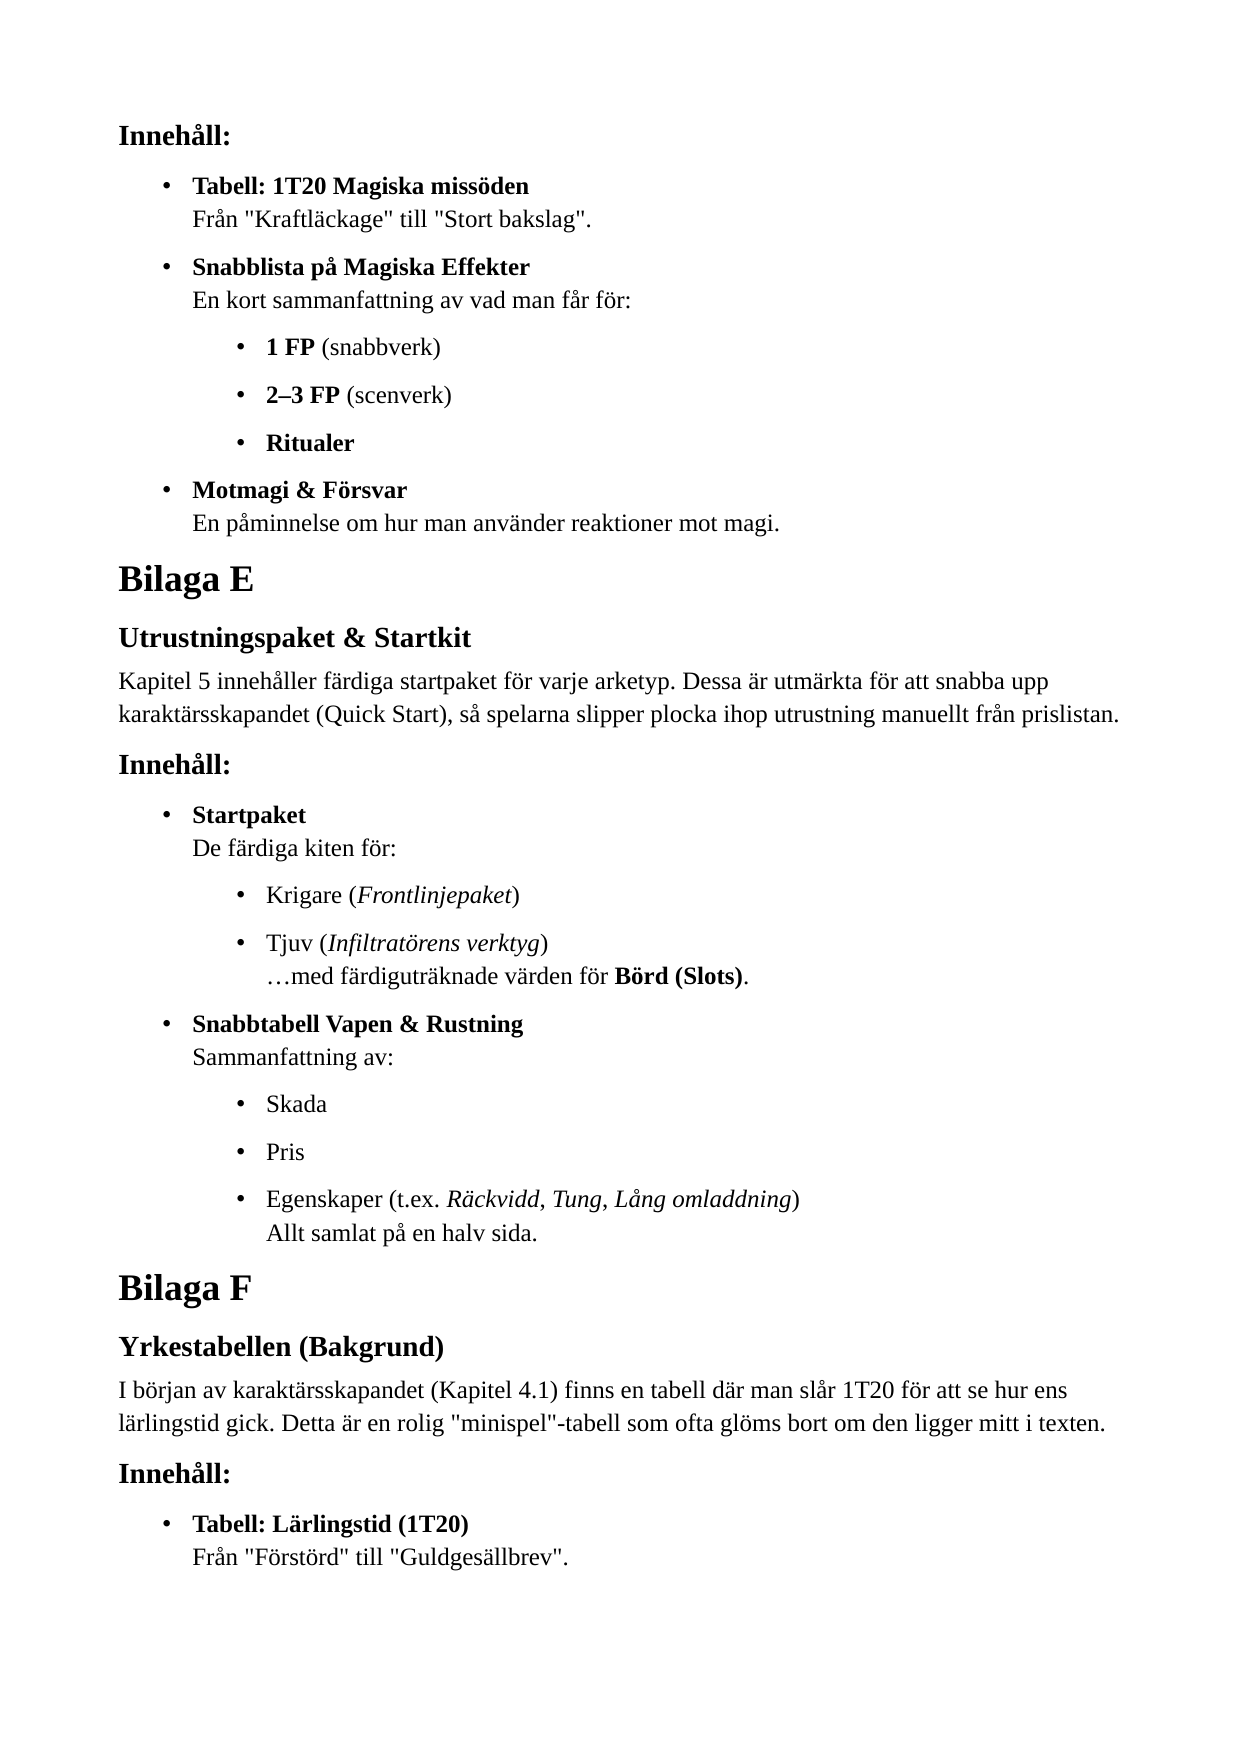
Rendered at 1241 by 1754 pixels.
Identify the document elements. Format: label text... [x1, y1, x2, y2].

subtitle Innehåll: [118, 118, 1122, 152]
subtitle Bilaga E [118, 556, 1122, 599]
list 2–3 FP (scenverk) [236, 380, 1122, 409]
subtitle Utrustningspaket & Startkit [118, 620, 1122, 654]
list Startpaket De färdiga kiten för: [162, 800, 1122, 862]
list Snabblista på Magiska Effekter En kort sammanfattning av vad man får för: [162, 252, 1122, 314]
subtitle Yrkestabellen (Bakgrund) [118, 1329, 1122, 1363]
text I början av karaktärsskapandet (Kapitel 4.1) finns en tabell där man slår 1T20 för att se hur ens lärlingstid gick. Detta är en rolig "minispel"-tabell som ofta glöms bort om den ligger mitt i texten. [118, 1375, 1122, 1437]
list Pris [236, 1137, 1122, 1166]
subtitle Innehåll: [118, 747, 1122, 780]
subtitle Innehåll: [118, 1456, 1122, 1489]
list Krigare (Frontlinjepaket) [236, 881, 1122, 909]
list Tabell: 1T20 Magiska missöden Från "Kraftläckage" till "Stort bakslag". [162, 171, 1122, 233]
list 1 FP (snabbverk) [236, 332, 1122, 361]
list Snabbtabell Vapen & Rustning Sammanfattning av: [162, 1009, 1122, 1071]
list Skada [236, 1089, 1122, 1118]
list Tjuv (Infiltratörens verktyg) …med färdiguträknade värden för Börd (Slots). [236, 928, 1122, 990]
list Motmagi & Försvar En påminnelse om hur man använder reaktioner mot magi. [162, 475, 1122, 537]
list Egenskaper (t.ex. Räckvidd, Tung, Lång omladdning) Allt samlat på en halv sida. [236, 1184, 1122, 1246]
text Kapitel 5 innehåller färdiga startpaket för varje arketyp. Dessa är utmärkta för att snabba upp karaktärsskapandet (Quick Start), så spelarna slipper plocka ihop utrustning manuellt från prislistan. [118, 666, 1122, 728]
subtitle Bilaga F [118, 1265, 1122, 1308]
list Ritualer [236, 428, 1122, 456]
list Tabell: Lärlingstid (1T20) Från "Förstörd" till "Guldgesällbrev". [162, 1509, 1122, 1571]
